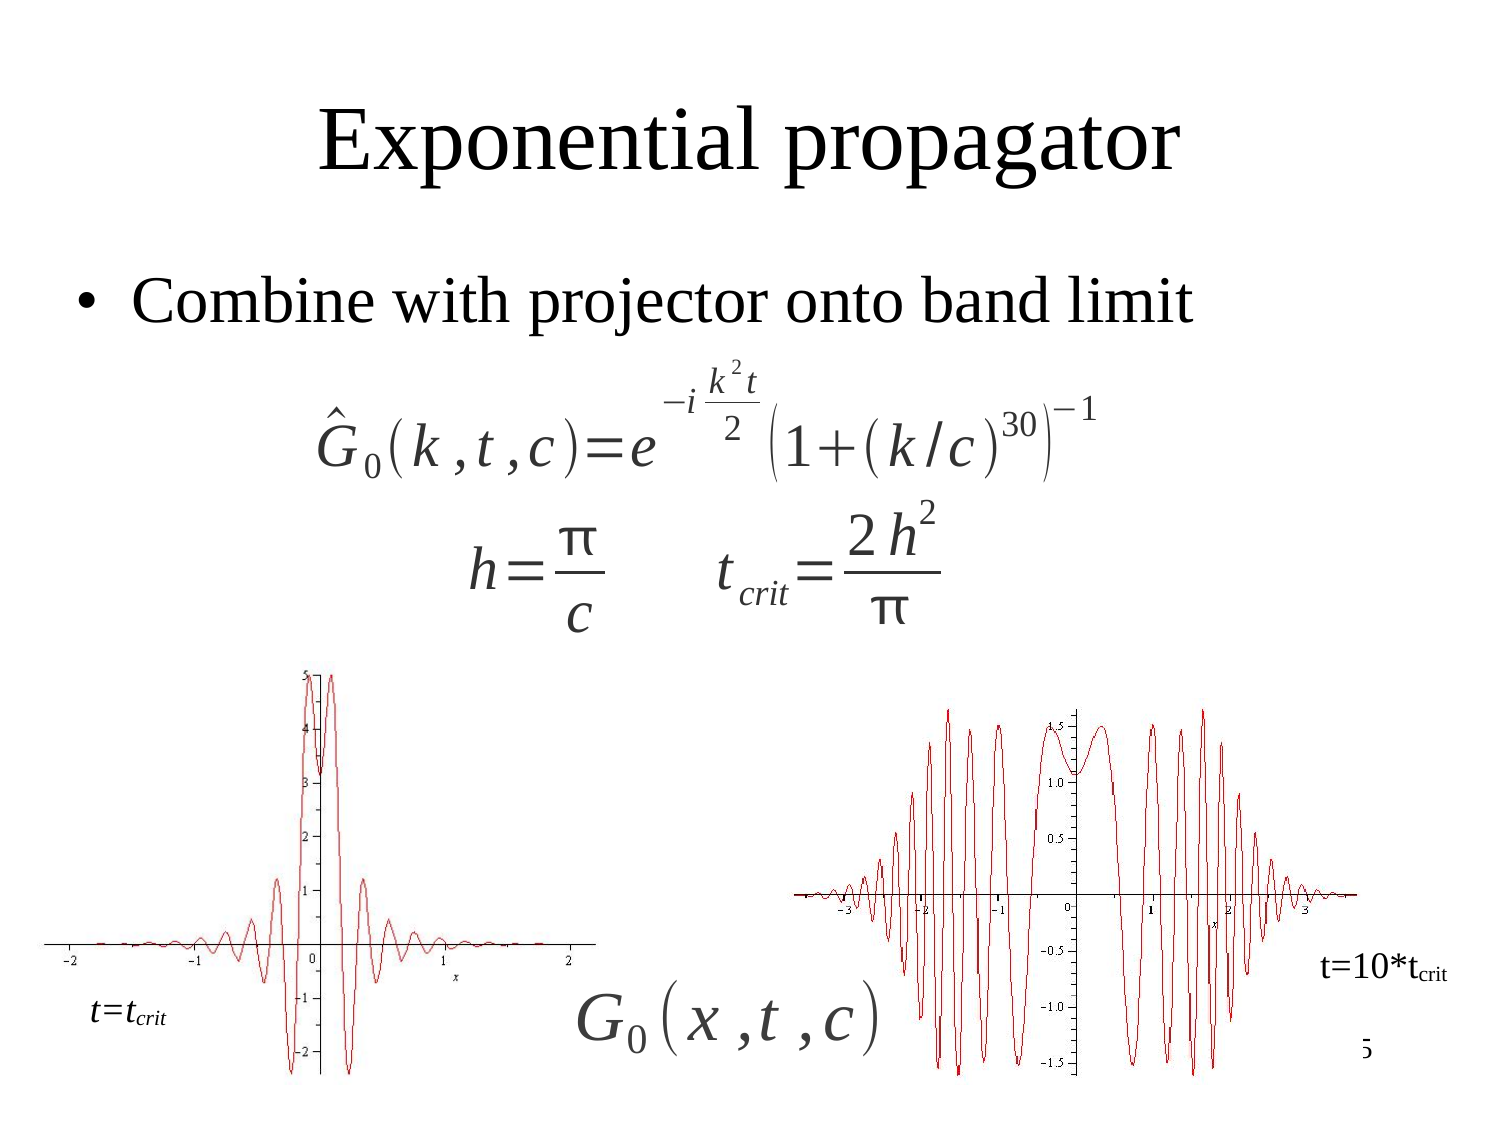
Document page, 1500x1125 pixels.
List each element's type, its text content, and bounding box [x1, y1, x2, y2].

picture [787, 698, 1363, 1086]
text_box t=tcrit [75, 981, 182, 1051]
chart [556, 975, 901, 1066]
title Exponential propagator [75, 21, 1426, 257]
list Combine with projector onto band limit [75, 262, 1426, 975]
chart [300, 355, 1112, 645]
text_box t=10*tcrit [1305, 937, 1463, 1007]
picture [37, 661, 601, 1086]
